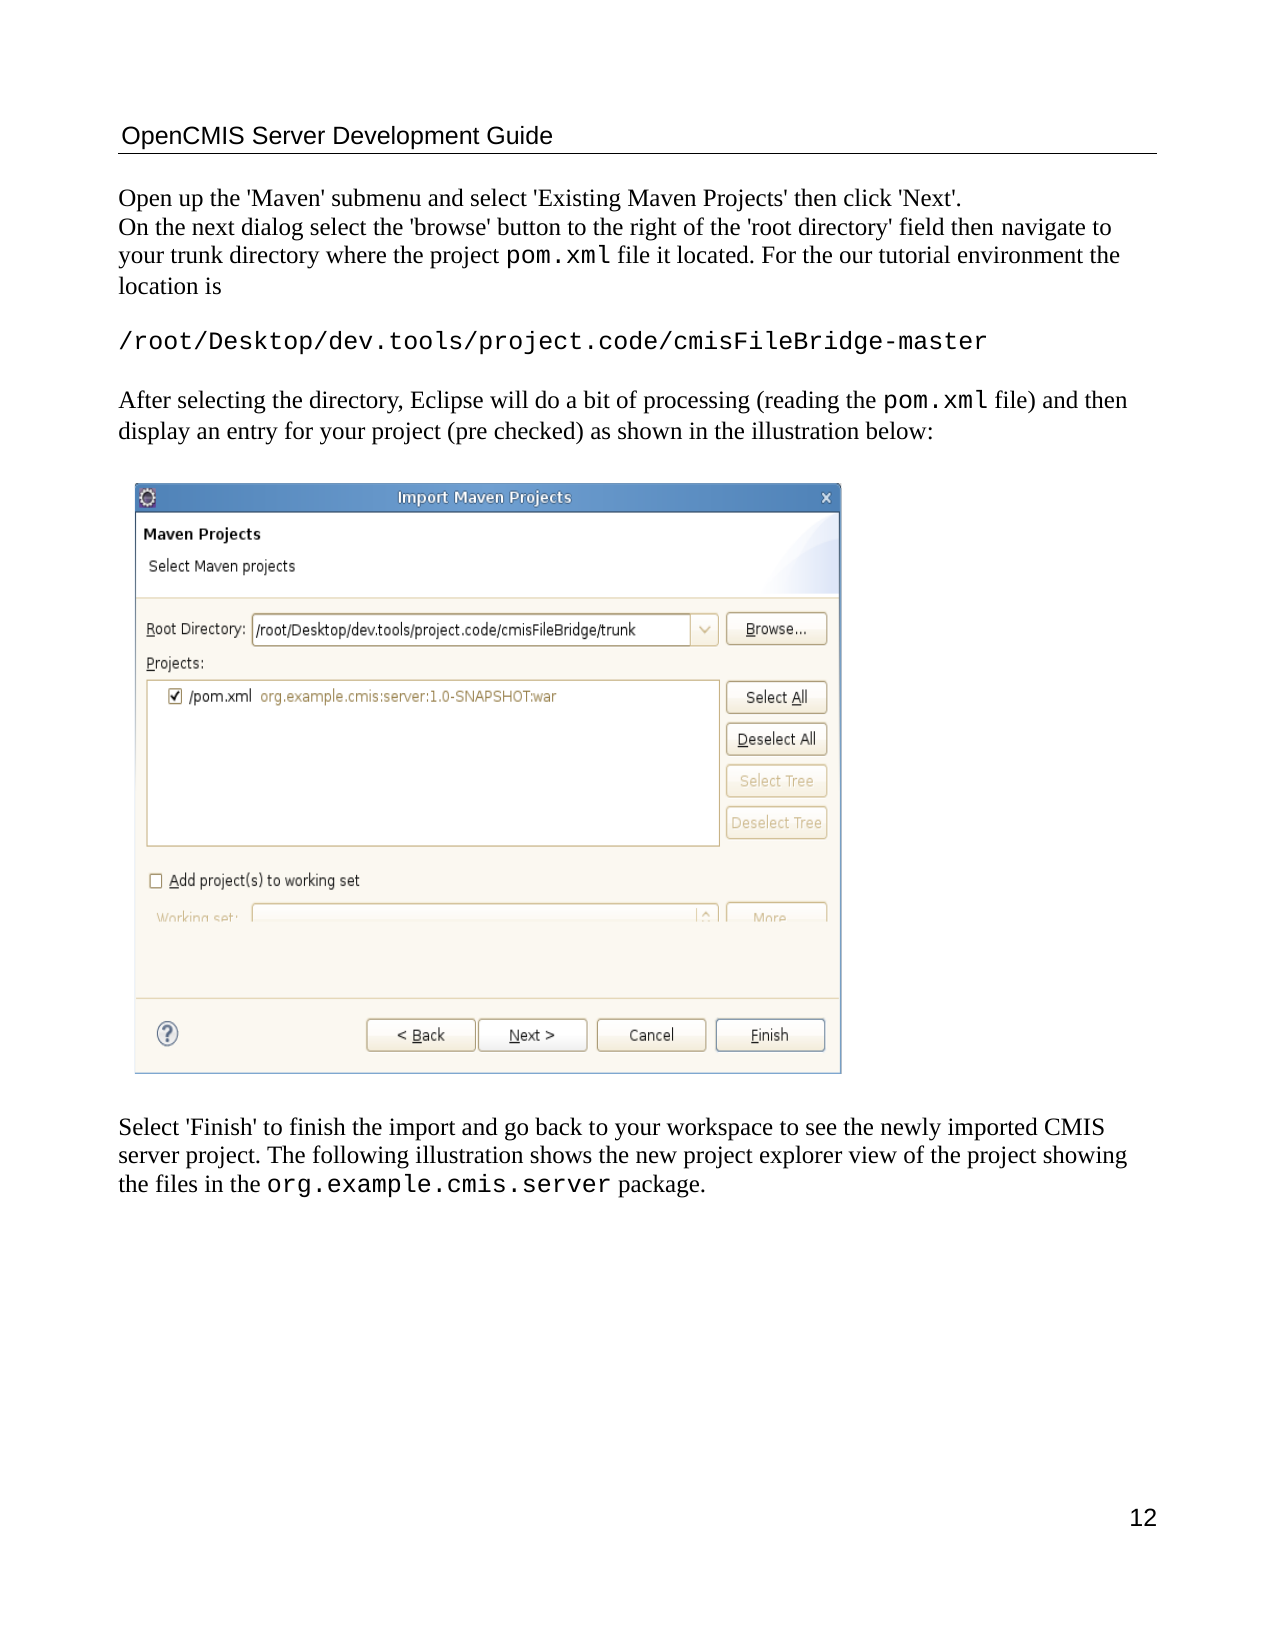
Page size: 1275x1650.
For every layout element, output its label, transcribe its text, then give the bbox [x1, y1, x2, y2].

text On the next dialog select the 'browse' button to the right of the 'root directory' field then navigate to your trunk directory where the project pom.xml file it located. For the our tutorial environment the location is [118, 212, 1157, 300]
text /root/Desktop/dev.tools/project.code/cmisFileBridge-master [118, 329, 1157, 357]
text Select 'Finish' to finish the import and go back to your workspace to see the newly imported CMIS server project. The following illustration shows the new project explorer view of the project showing the files in the org.example.cmis.server package. [118, 1112, 1157, 1200]
picture [134, 483, 842, 1074]
text After selecting the directory, Eclipse will do a bit of processing (reading the pom.xml file) and then display an entry for your project (pre checked) as shown in the illustration below: [118, 386, 1157, 445]
text Open up the 'Maven' submenu and select 'Existing Maven Projects' then click 'Next'. [118, 183, 1157, 212]
